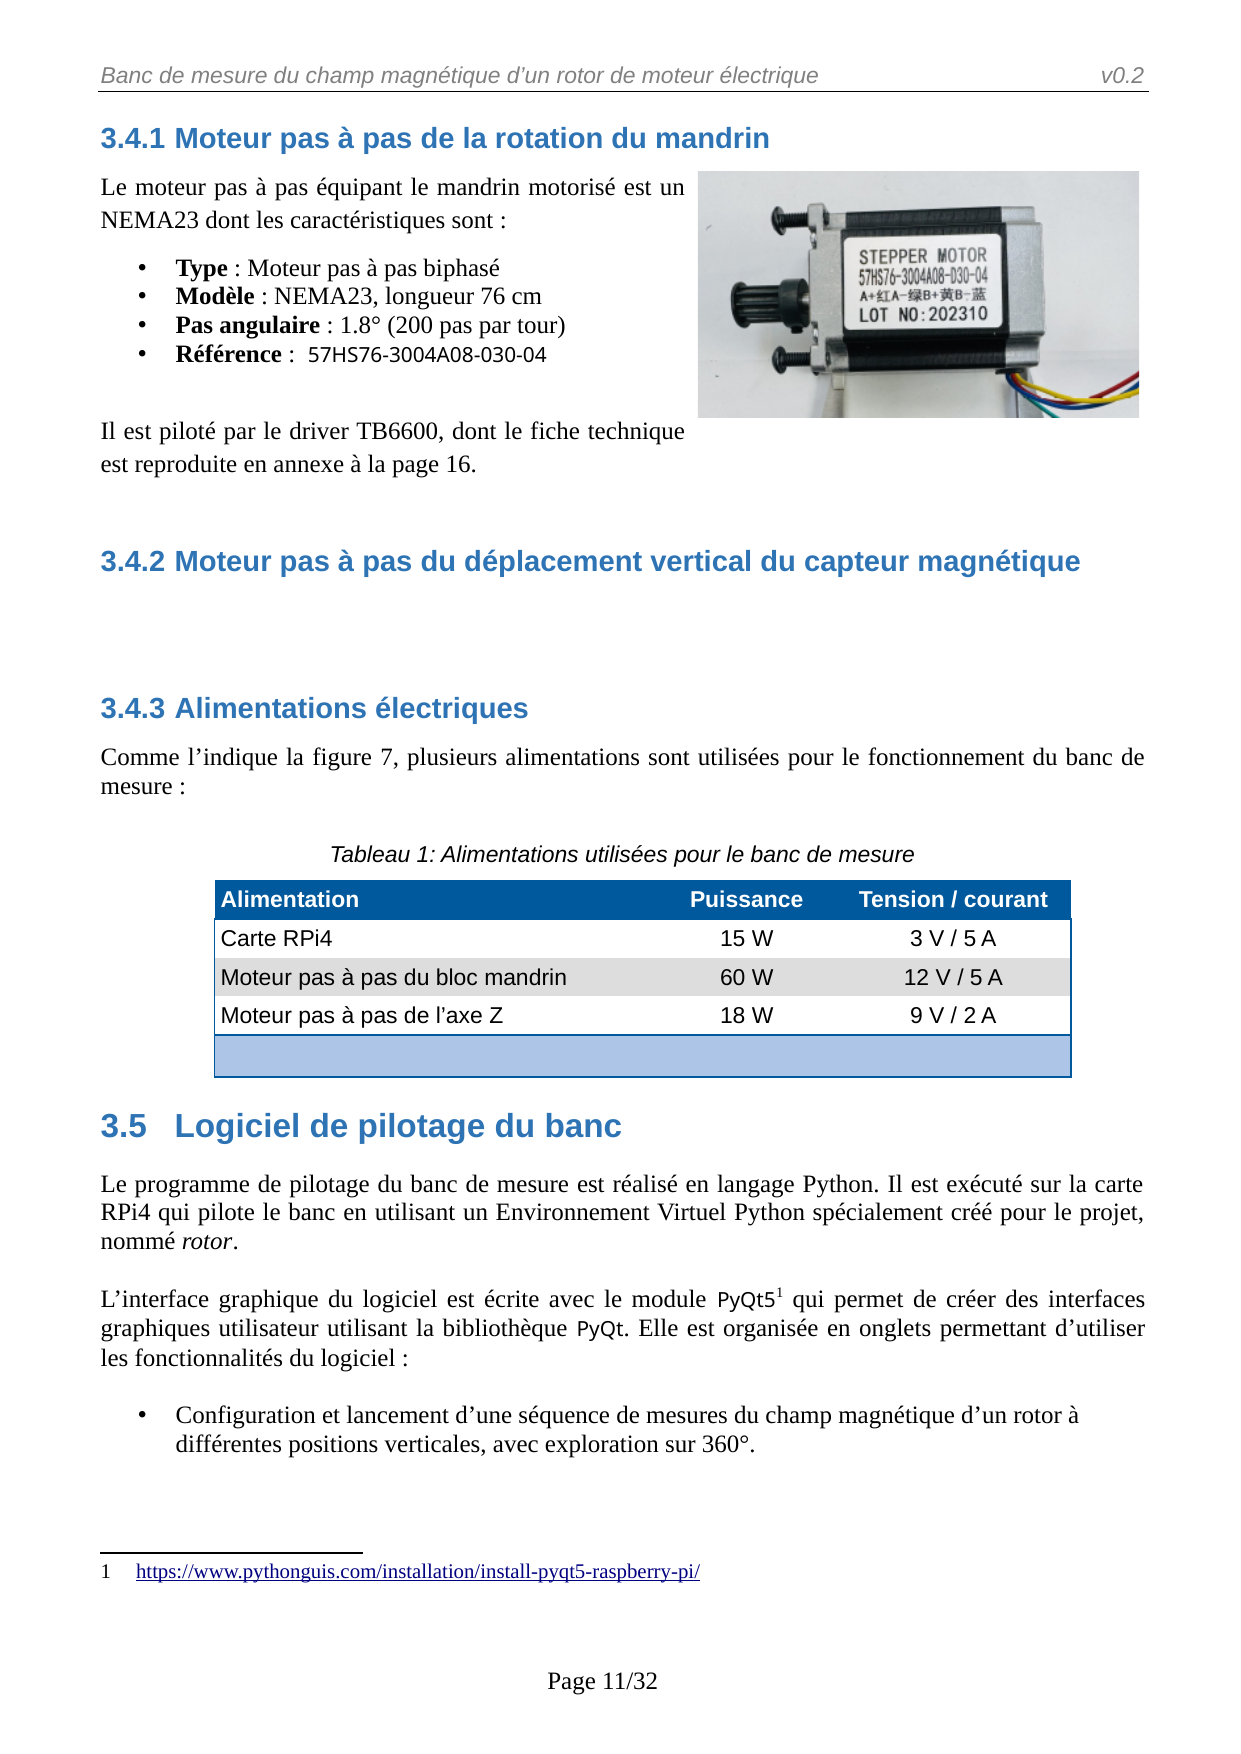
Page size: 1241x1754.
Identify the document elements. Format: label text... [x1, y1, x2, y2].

list Pas angulaire : 1.8° (200 pas par tour) [138, 310, 697, 339]
table_cell 3 V / 5 A [835, 920, 1070, 958]
table_cell 60 W [658, 958, 835, 996]
table_cell Moteur pas à pas du bloc mandrin [215, 958, 658, 996]
text Le programme de pilotage du banc de mesure est réalisé en langage Python. Il est exécuté sur la carte RPi4 qui pilote le banc en utilisant un Environnement Virtuel Python spécialement créé pour le projet, nommé rotor. [100, 1169, 1146, 1255]
list Configuration et lancement d’une séquence de mesures du champ magnétique d’un rotor à différentes positions verticales, avec exploration sur 360°. [138, 1400, 1146, 1486]
text Le moteur pas à pas équipant le mandrin motorisé est un NEMA23 dont les caractéristiques sont : [100, 172, 697, 234]
list Modèle : NEMA23, longueur 76 cm [138, 281, 697, 310]
subtitle Logiciel de pilotage du banc [100, 1107, 1146, 1145]
table_header Tension / courant [835, 880, 1071, 918]
subtitle Alimentations électriques [100, 691, 1146, 724]
table_cell Carte RPi4 [215, 920, 658, 958]
text Comme l’indique la figure 7, plusieurs alimentations sont utilisées pour le fonctionnement du banc de mesure : [100, 742, 1146, 799]
table_cell Moteur pas à pas de l’axe Z [215, 996, 658, 1034]
subtitle Moteur pas à pas de la rotation du mandrin [100, 121, 1146, 154]
picture [697, 171, 1140, 418]
table_cell 9 V / 2 A [835, 996, 1070, 1034]
text Tableau 1: Alimentations utilisées pour le banc de mesure [100, 841, 1146, 867]
text Il est piloté par le driver TB6600, dont le fiche technique est reproduite en annexe à la page 16. [100, 416, 1146, 478]
subtitle Moteur pas à pas du déplacement vertical du capteur magnétique [100, 544, 1146, 578]
table_cell [658, 1036, 835, 1076]
table_header Puissance [658, 880, 835, 918]
table_cell 15 W [658, 920, 835, 958]
table_cell [835, 1036, 1070, 1076]
table_cell 12 V / 5 A [835, 958, 1070, 996]
text L’interface graphique du logiciel est écrite avec le module PyQt5 qui permet de créer des interfaces graphiques utilisateur utilisant la bibliothèque PyQt. Elle est organisée en onglets permettant d’utiliser les fonctionnalités du logiciel : [100, 1284, 1146, 1371]
list Type : Moteur pas à pas biphasé [138, 253, 697, 281]
text https://www.pythonguis.com/installation/install-pyqt5-raspberry-pi/ [100, 1559, 1146, 1583]
table_header Alimentation [215, 880, 658, 918]
list Référence : 57HS76-3004A08-030-04 [138, 339, 697, 368]
table_cell 18 W [658, 996, 835, 1034]
table_cell [215, 1036, 658, 1076]
